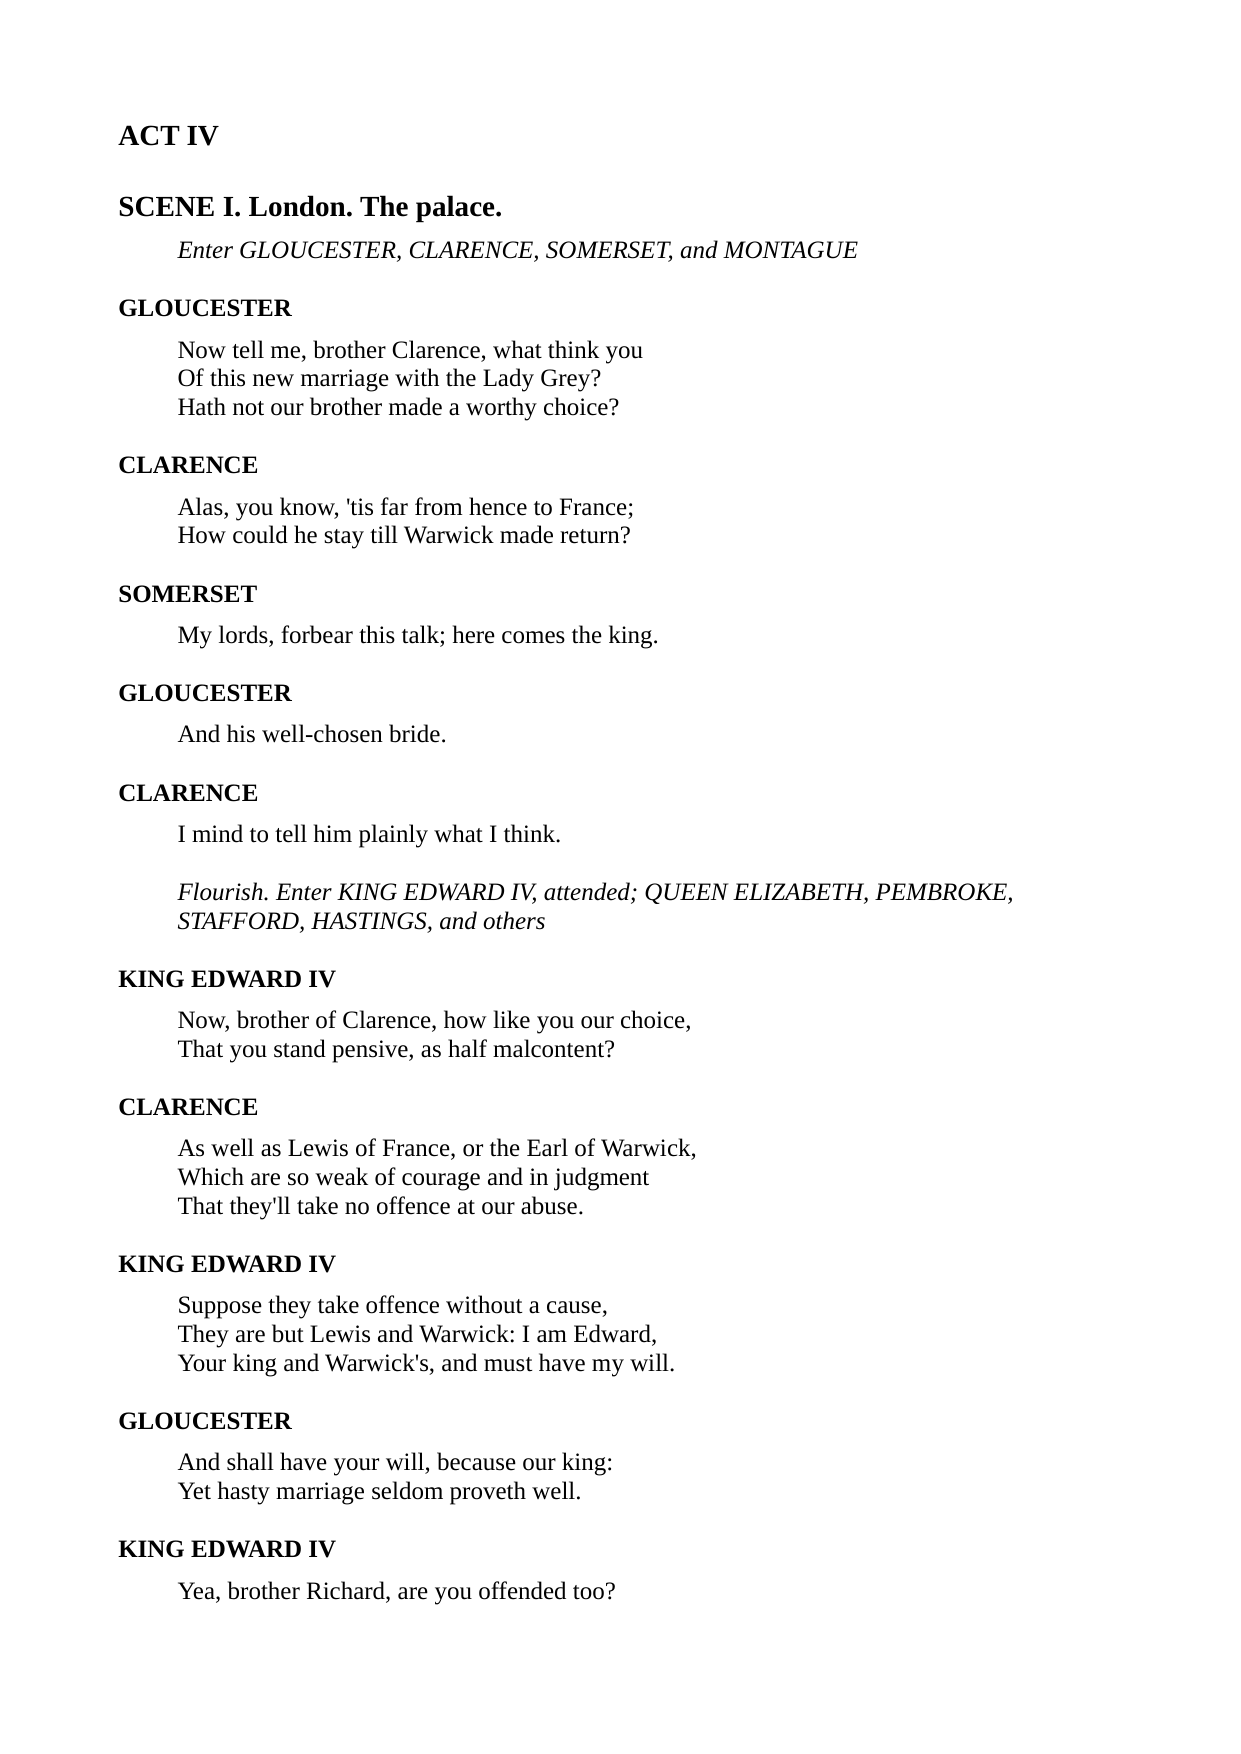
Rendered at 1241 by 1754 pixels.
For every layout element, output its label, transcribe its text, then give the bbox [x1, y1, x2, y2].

subtitle ACT IV [118, 118, 1122, 152]
text GLOUCESTER [118, 293, 1122, 322]
text CLARENCE [118, 450, 1122, 479]
text SOMERSET [118, 579, 1122, 607]
text Now, brother of Clarence, how like you our choice, That you stand pensive, as half malcontent? [177, 1005, 1063, 1063]
text KING EDWARD IV [118, 1249, 1122, 1278]
subtitle SCENE I. London. The palace. [118, 189, 1122, 223]
text Yea, brother Richard, are you offended too? [177, 1576, 1063, 1604]
text I mind to tell him plainly what I think. [177, 819, 1063, 848]
text And shall have your will, because our king: Yet hasty marriage seldom proveth well. [177, 1447, 1063, 1505]
text Alas, you know, 'tis far from hence to France; How could he stay till Warwick made return? [177, 492, 1063, 549]
text GLOUCESTER [118, 678, 1122, 707]
text CLARENCE [118, 1092, 1122, 1121]
text And his well-chosen bride. [177, 719, 1063, 748]
text Suppose they take offence without a cause, They are but Lewis and Warwick: I am Edward, Your king and Warwick's, and must have my will. [177, 1291, 1063, 1377]
text Now tell me, brother Clarence, what think you Of this new marriage with the Lady Grey? Hath not our brother made a worthy choice? [177, 335, 1063, 421]
text My lords, forbear this talk; here comes the king. [177, 620, 1063, 649]
text KING EDWARD IV [118, 964, 1122, 993]
text CLARENCE [118, 778, 1122, 806]
text GLOUCESTER [118, 1406, 1122, 1435]
text Flourish. Enter KING EDWARD IV, attended; QUEEN ELIZABETH, PEMBROKE, STAFFORD, HASTINGS, and others [177, 877, 1063, 934]
text KING EDWARD IV [118, 1534, 1122, 1563]
text Enter GLOUCESTER, CLARENCE, SOMERSET, and MONTAGUE [177, 235, 1063, 264]
text As well as Lewis of France, or the Earl of Warwick, Which are so weak of courage and in judgment That they'll take no offence at our abuse. [177, 1133, 1063, 1220]
